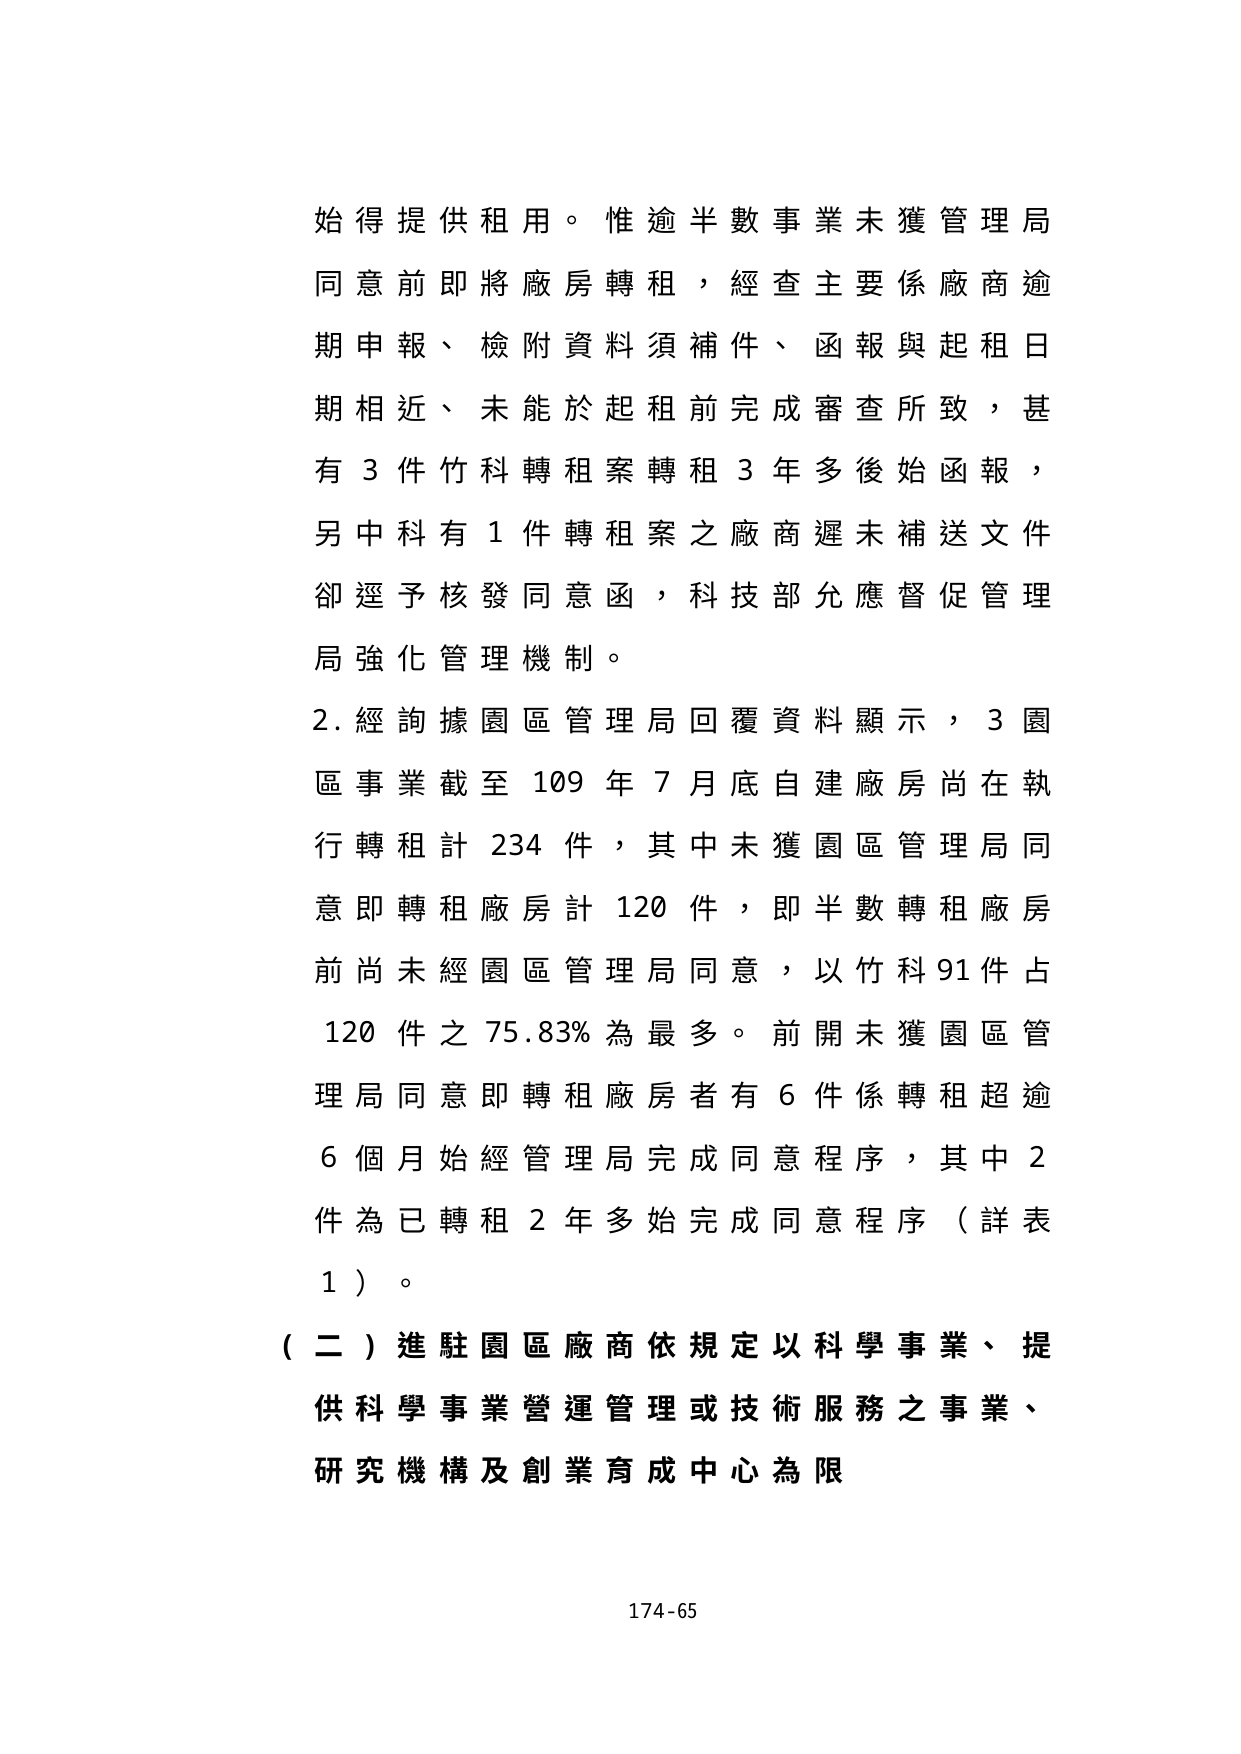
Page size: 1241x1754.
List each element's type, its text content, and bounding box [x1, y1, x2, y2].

text 2.經詢據園區管理局回覆資料顯示，3園區事業截至109年7月底自建廠房尚在執行轉租計234件，其中未獲園區管理局同意即轉租廠房計120件，即半數轉租廠房前尚未經園區管理局同意，以竹科91件占120件之75.83%為最多。前開未獲園區管理局同意即轉租廠房者有6件係轉租超逾6個月始經管理局完成同意程序，其中2件為已轉租2年多始完成同意程序（詳表1）。 [271, 677, 1058, 1302]
text 始得提供租用。惟逾半數事業未獲管理局同意前即將廠房轉租，經查主要係廠商逾期申報、檢附資料須補件、函報與起租日期相近、未能於起租前完成審查所致，甚有3件竹科轉租案轉租3年多後始函報，另中科有1件轉租案之廠商遲未補送文件卻逕予核發同意函，科技部允應督促管理局強化管理機制。 [271, 177, 1058, 677]
text (二)進駐園區廠商依規定以科學事業、提供科學事業營運管理或技術服務之事業、研究機構及創業育成中心為限 [242, 1302, 1058, 1490]
